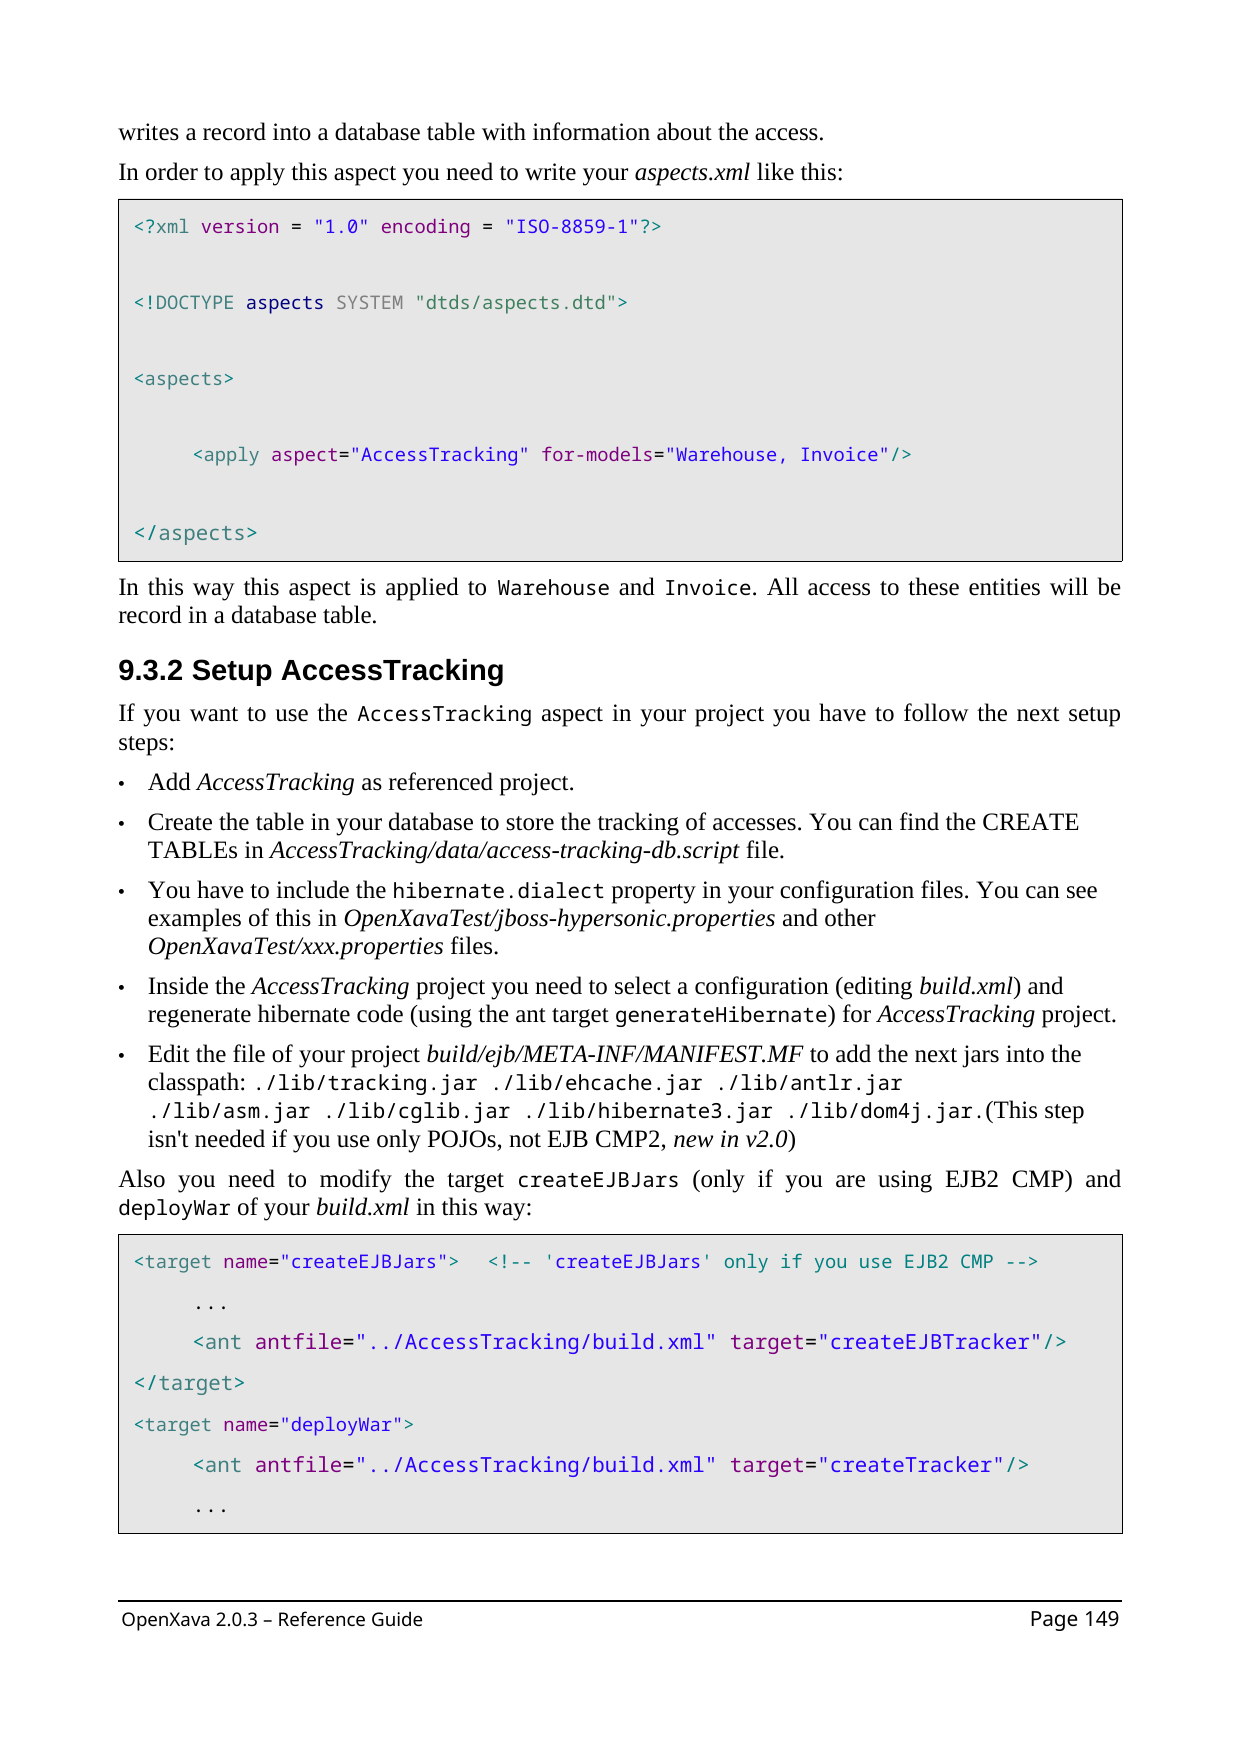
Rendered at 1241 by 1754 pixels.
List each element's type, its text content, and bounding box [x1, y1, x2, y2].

text </target> [119, 1353, 1122, 1394]
text <target name="deployWar"> [119, 1394, 1122, 1435]
text Also you need to modify the target createEJBJars (only if you are using EJB2 CMP) and deployWar of your build.xml in this way: [118, 1165, 1122, 1221]
text ... [119, 1476, 1122, 1533]
text <!DOCTYPE aspects SYSTEM "dtds/aspects.dtd"> [119, 274, 1122, 313]
text writes a record into a database table with information about the access. [118, 118, 1122, 146]
text <apply aspect="AccessTracking" for-models="Warehouse, Invoice"/> [119, 427, 1122, 465]
text ... [119, 1272, 1122, 1313]
text If you want to use the AccessTracking aspect in your project you have to follow the next setup steps: [118, 699, 1122, 755]
text <ant antfile="../AccessTracking/build.xml" target="createTracker"/> [119, 1435, 1122, 1476]
text In order to apply this aspect you need to write your aspects.xml like this: [118, 158, 1122, 186]
text In this way this aspect is applied to Warehouse and Invoice. All access to these entities will be record in a database table. [118, 573, 1122, 629]
text <target name="createEJBJars"> <!-- 'createEJBJars' only if you use EJB2 CMP --> [119, 1235, 1122, 1272]
list Inside the AccessTracking project you need to select a configuration (editing build.xml) and regenerate hibernate code (using the ant target generateHibernate) for AccessTracking project. [118, 972, 1122, 1028]
list You have to include the hibernate.dialect property in your configuration files. You can see examples of this in OpenXavaTest/jboss-hypersonic.properties and other OpenXavaTest/xxx.properties files. [118, 876, 1122, 959]
list Edit the file of your project build/ejb/META-INF/MANIFEST.MF to add the next jars into the classpath: ./lib/tracking.jar ./lib/ehcache.jar ./lib/antlr.jar ./lib/asm.jar ./lib/cglib.jar ./lib/hibernate3.jar ./lib/dom4j.jar.(This step isn't needed if you use only POJOs, not EJB CMP2, new in v2.0) [118, 1041, 1122, 1152]
subtitle Setup AccessTracking [118, 654, 1122, 687]
text </aspects> [119, 503, 1122, 561]
text <ant antfile="../AccessTracking/build.xml" target="createEJBTracker"/> [119, 1313, 1122, 1353]
text <?xml version = "1.0" encoding = "ISO-8859-1"?> [119, 200, 1122, 237]
list Add AccessTracking as referenced project. [118, 768, 1122, 796]
text <aspects> [119, 351, 1122, 389]
list Create the table in your database to store the tracking of accesses. You can find the CREATE TABLEs in AccessTracking/data/access-tracking-db.script file. [118, 808, 1122, 863]
